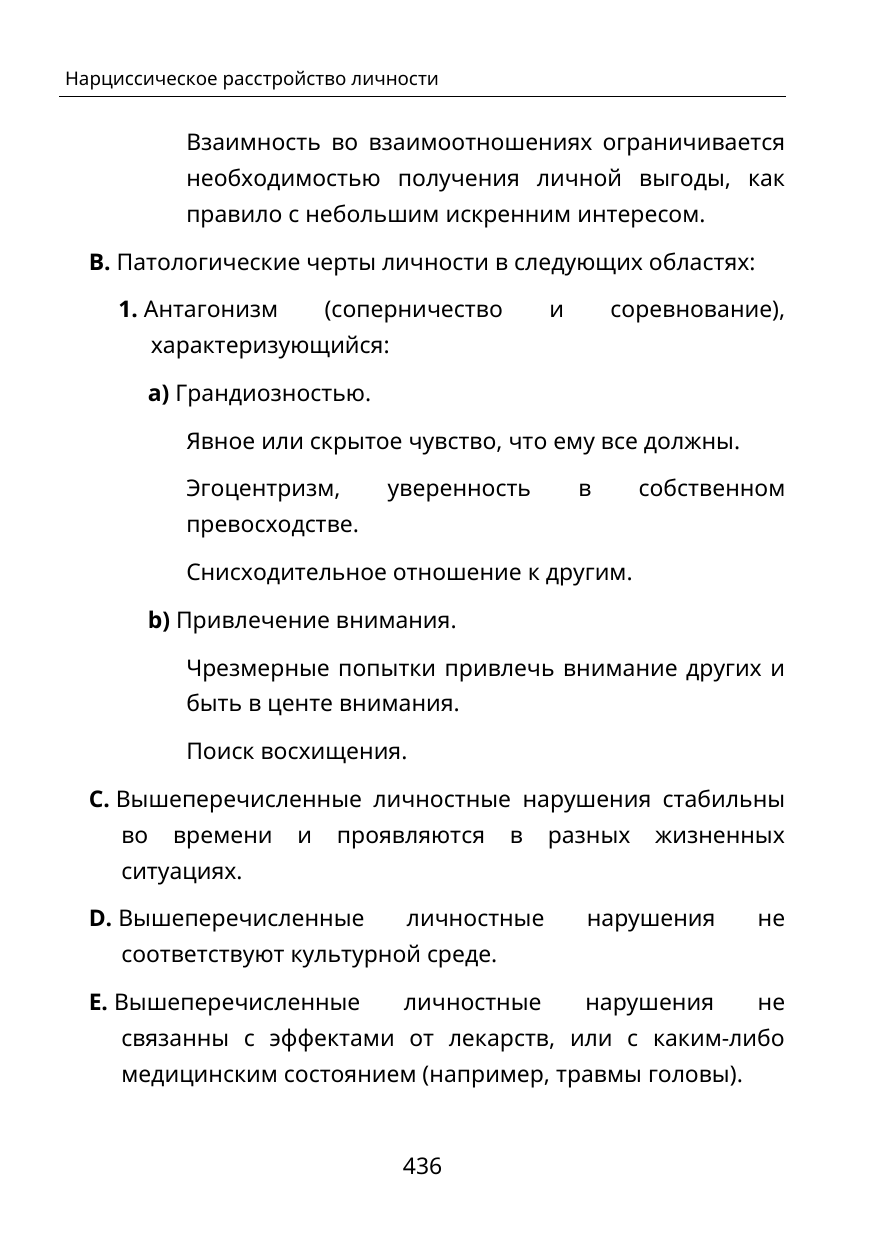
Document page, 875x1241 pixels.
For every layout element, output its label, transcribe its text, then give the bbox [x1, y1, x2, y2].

list Вышеперечисленные личностные нарушения не связанны с эффектами от лекарств, или с каким-либо медицинским состоянием (например, травмы головы). [88, 986, 786, 1089]
list Эгоцентризм, уверенность в собственном превосходстве. [148, 472, 786, 539]
list Взаимность во взаимоотношениях ограничивается необходимостью получения личной выгоды, как правило с небольшим искренним интересом. [148, 126, 786, 229]
list Привлечение внимания. [148, 604, 786, 635]
list Явное или скрытое чувство, что ему все должны. [148, 425, 786, 456]
list Поиск восхищения. [148, 735, 786, 766]
list Вышеперечисленные личностные нарушения стабильны во времени и проявляются в разных жизненных ситуациях. [88, 783, 786, 886]
list Патологические черты личности в следующих областях: [88, 246, 786, 277]
list Снисходительное отношение к другим. [148, 556, 786, 587]
list Антагонизм (соперничество и соревнование), характеризующийся: [118, 293, 786, 361]
list Чрезмерные попытки привлечь внимание других и быть в центе внимания. [148, 651, 786, 719]
list Грандиозностью. [148, 377, 786, 408]
list Вышеперечисленные личностные нарушения не соответствуют культурной среде. [88, 902, 786, 969]
